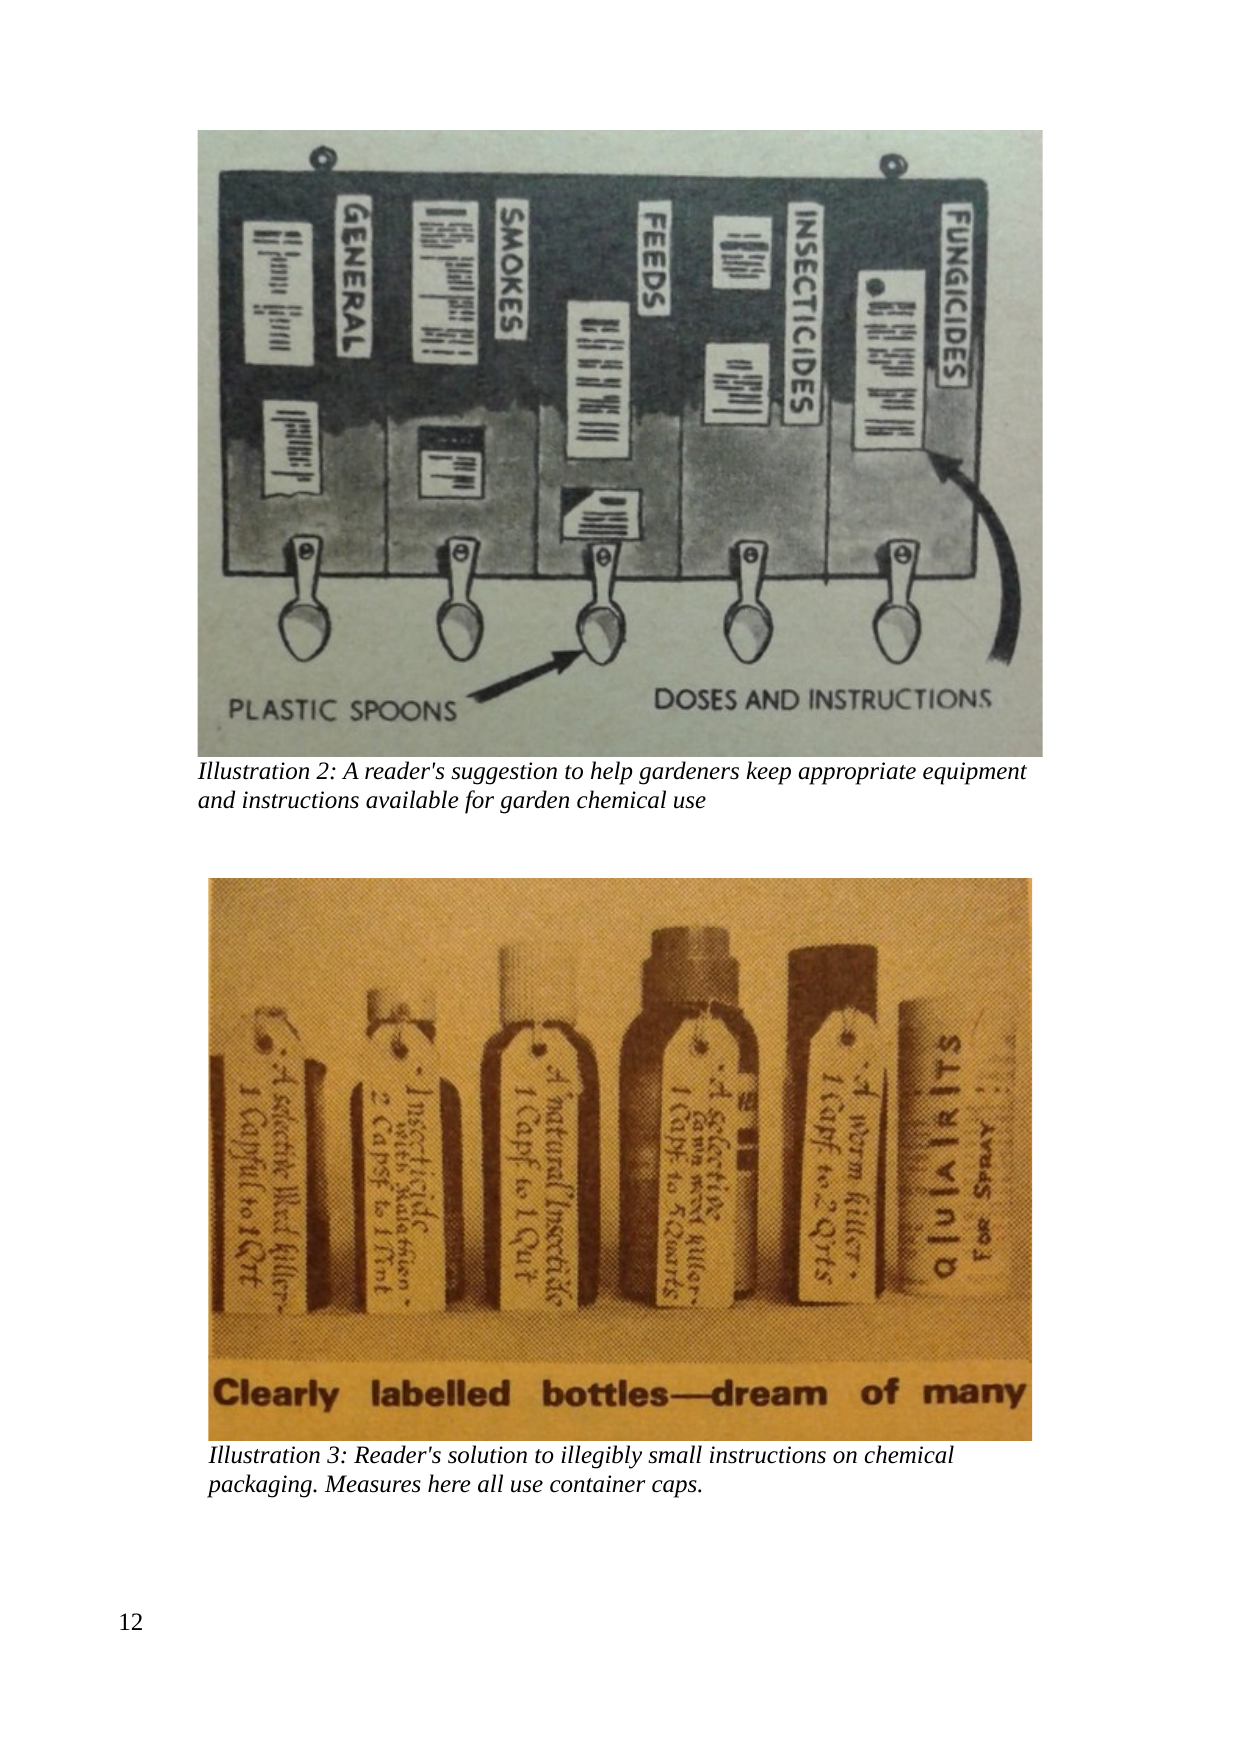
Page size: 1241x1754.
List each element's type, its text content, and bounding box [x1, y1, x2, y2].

picture [208, 878, 1033, 1441]
text Illustration 3: Reader's solution to illegibly small instructions on chemical packaging. Measures here all use container caps. [208, 1441, 1032, 1498]
text Illustration 2: A reader's suggestion to help gardeners keep appropriate equipment and instructions available for garden chemical use [198, 757, 1043, 814]
picture [197, 130, 1043, 757]
